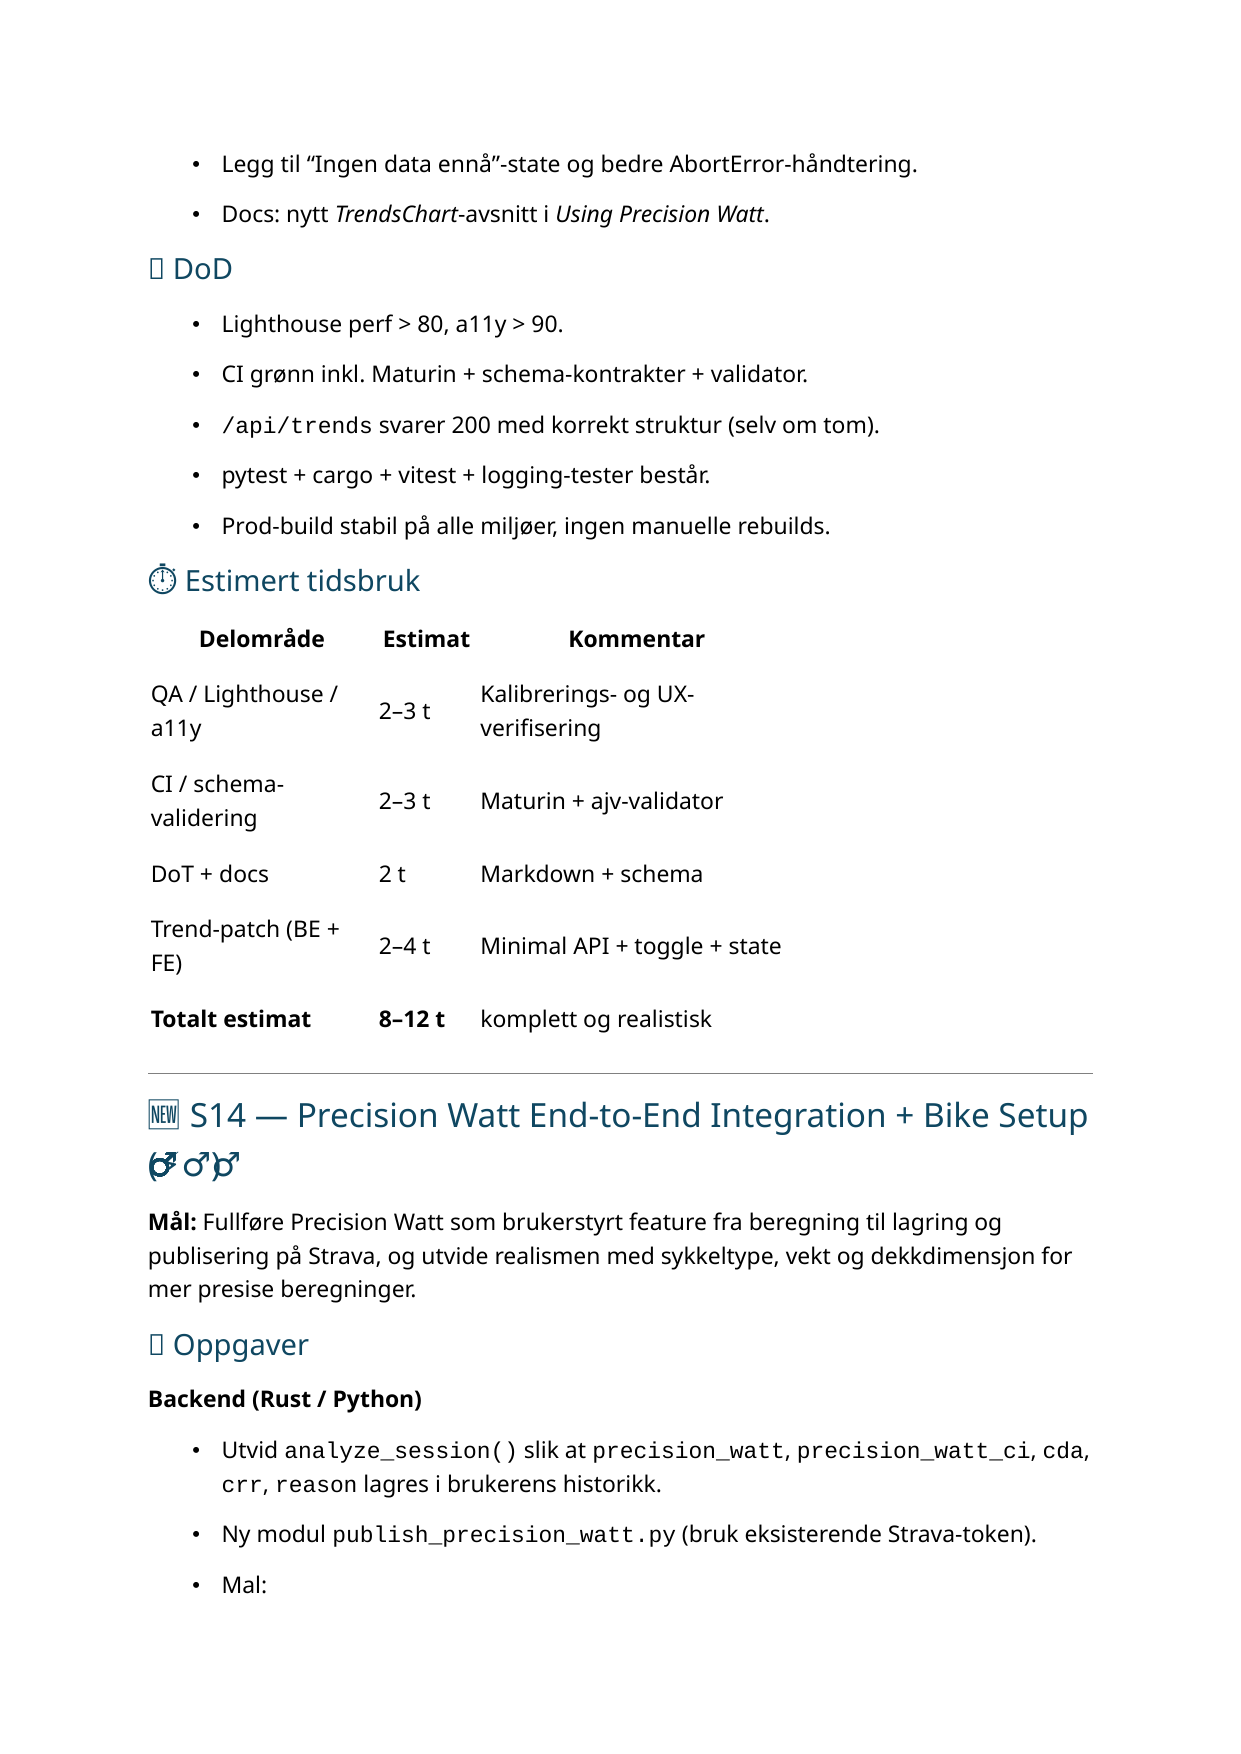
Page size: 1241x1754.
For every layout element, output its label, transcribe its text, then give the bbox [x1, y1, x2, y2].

list Ny modul publish_precision_watt.py (bruk eksisterende Strava-token). [192, 1518, 1093, 1549]
table_cell 2–4 t [376, 910, 477, 1000]
table_header Kommentar [477, 620, 796, 675]
list Legg til “Ingen data ennå”-state og bedre AbortError-håndtering. [192, 148, 1093, 179]
subtitle ✅ DoD [148, 248, 1093, 288]
table_cell 8–12 t [376, 1000, 477, 1056]
subtitle ⏱️ Estimert tidsbruk [148, 560, 1093, 600]
table_cell komplett og realistisk [477, 1000, 796, 1056]
table_cell DoT + docs [148, 855, 376, 910]
table_cell CI / schema-validering [148, 765, 376, 854]
list CI grønn inkl. Maturin + schema-kontrakter + validator. [192, 358, 1093, 389]
subtitle 🆕 S14 — Precision Watt End-to-End Integration + Bike Setup (⚡🚴‍♂️) [148, 1091, 1093, 1186]
list /api/trends svarer 200 med korrekt struktur (selv om tom). [192, 409, 1093, 440]
list Prod-build stabil på alle miljøer, ingen manuelle rebuilds. [192, 510, 1093, 541]
list Mal: [192, 1569, 1093, 1600]
table_cell Trend-patch (BE + FE) [148, 910, 376, 1000]
text Backend (Rust / Python) [148, 1383, 1093, 1414]
table_cell 2 t [376, 855, 477, 910]
table_cell Totalt estimat [148, 1000, 376, 1056]
table_cell Markdown + schema [477, 855, 796, 910]
table_cell Maturin + ajv-validator [477, 765, 796, 854]
table_cell Minimal API + toggle + state [477, 910, 796, 1000]
list Utvid analyze_session() slik at precision_watt, precision_watt_ci, cda, crr, reason lagres i brukerens historikk. [192, 1434, 1093, 1499]
table_cell QA / Lighthouse / a11y [148, 675, 376, 765]
subtitle 🔧 Oppgaver [148, 1324, 1093, 1363]
table_cell 2–3 t [376, 675, 477, 765]
list Docs: nytt TrendsChart-avsnitt i Using Precision Watt. [192, 198, 1093, 229]
table_header Delområde [148, 620, 376, 675]
table_cell Kalibrerings- og UX-verifisering [477, 675, 796, 765]
list pytest + cargo + vitest + logging-tester består. [192, 459, 1093, 491]
text Mål: Fullføre Precision Watt som brukerstyrt feature fra beregning til lagring og publisering på Strava, og utvide realismen med sykkeltype, vekt og dekkdimensjon for mer presise beregninger. [148, 1206, 1093, 1305]
table_header Estimat [376, 620, 477, 675]
list Lighthouse perf > 80, a11y > 90. [192, 308, 1093, 339]
table_cell 2–3 t [376, 765, 477, 854]
